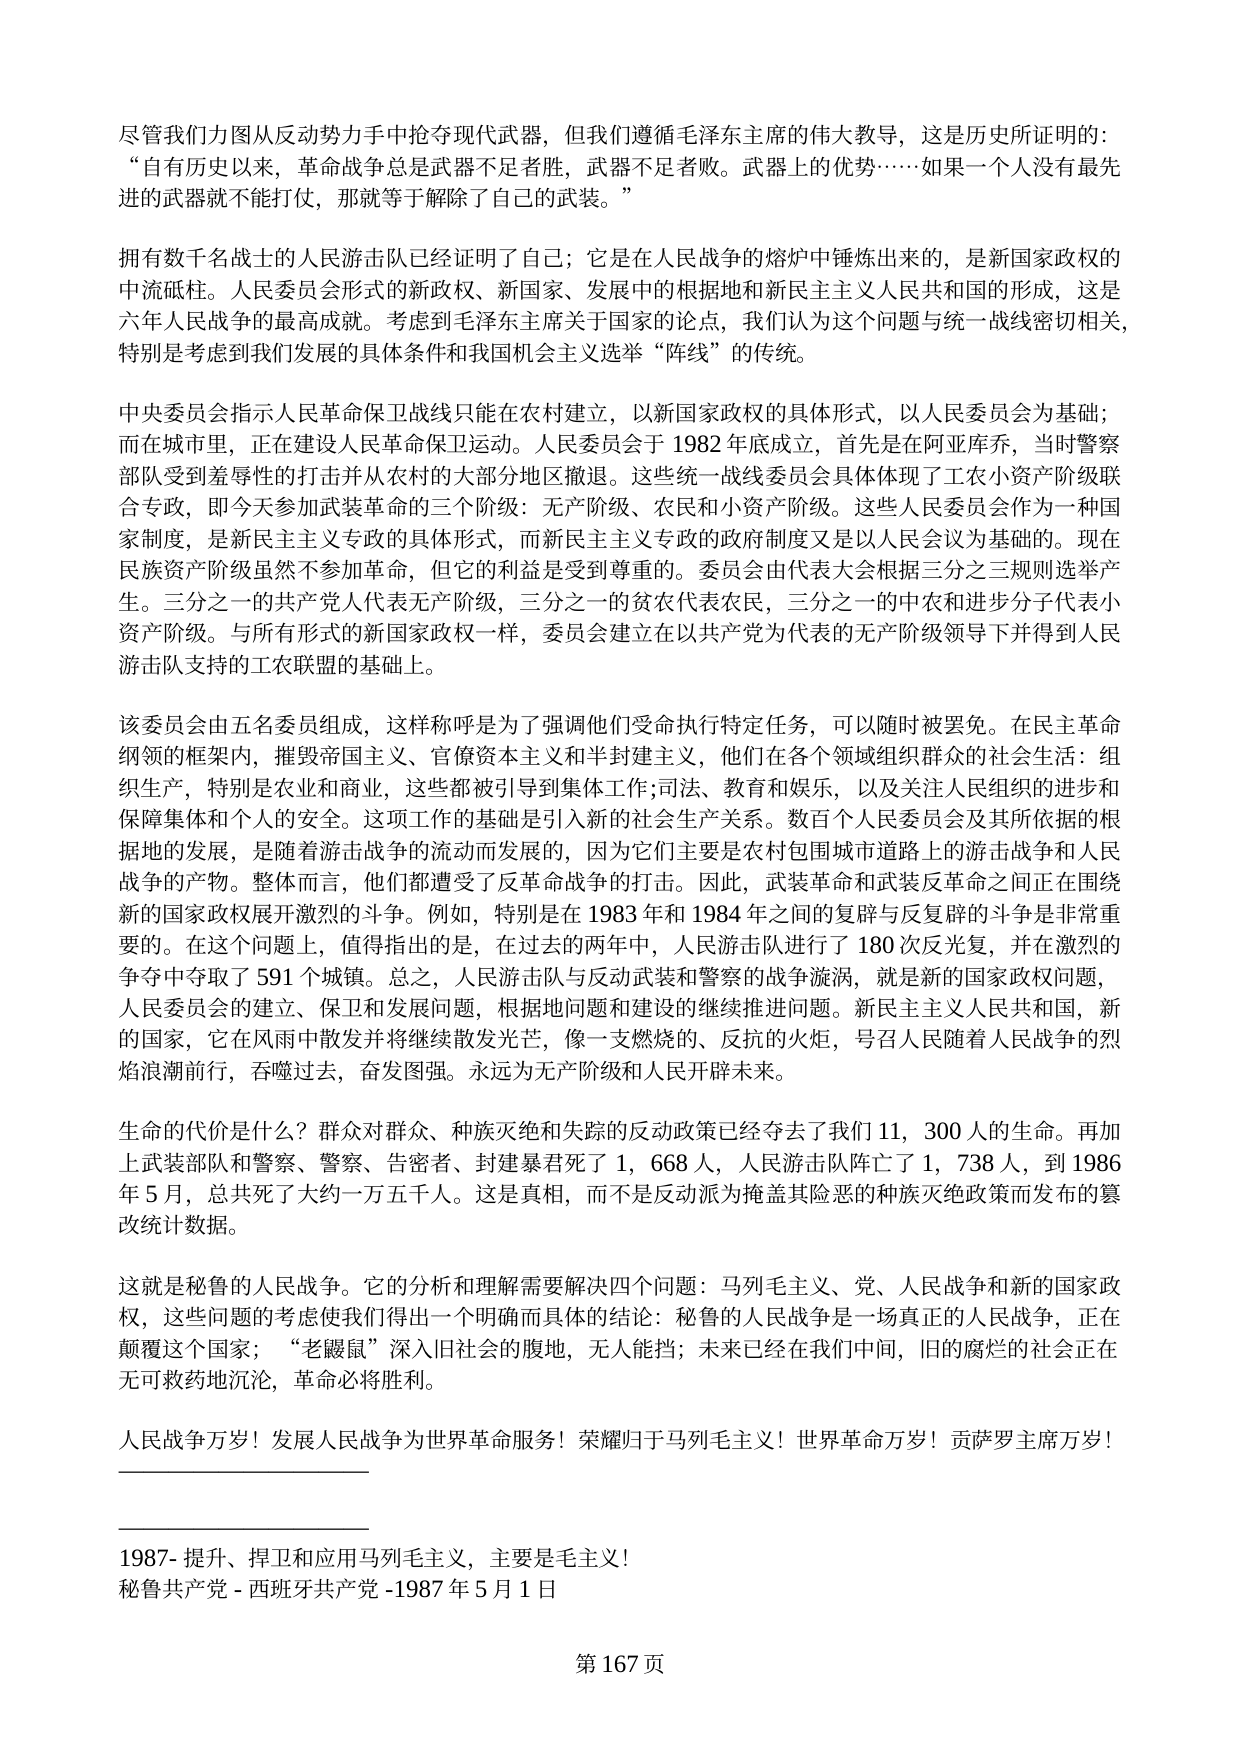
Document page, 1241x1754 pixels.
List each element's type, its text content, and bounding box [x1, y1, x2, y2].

text —————————— [118, 1512, 1122, 1541]
text 人民战争万岁！发展人民战争为世界革命服务！荣耀归于马列毛主义！世界革命万岁！贡萨罗主席万岁！ [118, 1423, 1122, 1455]
text 这就是秘鲁的人民战争。它的分析和理解需要解决四个问题：马列毛主义、党、人民战争和新的国家政权，这些问题的考虑使我们得出一个明确而具体的结论：秘鲁的人民战争是一场真正的人民战争，正在颠覆这个国家； “老鼹鼠”深入旧社会的腹地，无人能挡；未来已经在我们中间，旧的腐烂的社会正在无可救药地沉沦，革命必将胜利。 [118, 1269, 1122, 1395]
text 秘鲁共产党 - 西班牙共产党 -1987年5月1日 [118, 1573, 1122, 1604]
text —————————— [118, 1455, 1122, 1484]
text 中央委员会指示人民革命保卫战线只能在农村建立，以新国家政权的具体形式，以人民委员会为基础；而在城市里，正在建设人民革命保卫运动。人民委员会于1982年底成立，首先是在阿亚库乔，当时警察部队受到羞辱性的打击并从农村的大部分地区撤退。这些统一战线委员会具体体现了工农小资产阶级联合专政，即今天参加武装革命的三个阶级：无产阶级、农民和小资产阶级。这些人民委员会作为一种国家制度，是新民主主义专政的具体形式，而新民主主义专政的政府制度又是以人民会议为基础的。现在民族资产阶级虽然不参加革命，但它的利益是受到尊重的。委员会由代表大会根据三分之三规则选举产生。三分之一的共产党人代表无产阶级，三分之一的贫农代表农民，三分之一的中农和进步分子代表小资产阶级。与所有形式的新国家政权一样，委员会建立在以共产党为代表的无产阶级领导下并得到人民游击队支持的工农联盟的基础上。 [118, 396, 1122, 679]
text 拥有数千名战士的人民游击队已经证明了自己；它是在人民战争的熔炉中锤炼出来的，是新国家政权的中流砥柱。人民委员会形式的新政权、新国家、发展中的根据地和新民主主义人民共和国的形成，这是六年人民战争的最高成就。考虑到毛泽东主席关于国家的论点，我们认为这个问题与统一战线密切相关，特别是考虑到我们发展的具体条件和我国机会主义选举“阵线”的传统。 [118, 242, 1122, 367]
text 生命的代价是什么？群众对群众、种族灭绝和失踪的反动政策已经夺去了我们11，300人的生命。再加上武装部队和警察、警察、告密者、封建暴君死了1，668人，人民游击队阵亡了1，738人，到1986年5月，总共死了大约一万五千人。这是真相，而不是反动派为掩盖其险恶的种族灭绝政策而发布的篡改统计数据。 [118, 1114, 1122, 1240]
text 1987- 提升、捍卫和应用马列毛主义，主要是毛主义！ [118, 1541, 1122, 1573]
text 尽管我们力图从反动势力手中抢夺现代武器，但我们遵循毛泽东主席的伟大教导，这是历史所证明的：“自有历史以来，革命战争总是武器不足者胜，武器不足者败。武器上的优势……如果一个人没有最先进的武器就不能打仗，那就等于解除了自己的武装。” [118, 118, 1122, 213]
text 该委员会由五名委员组成，这样称呼是为了强调他们受命执行特定任务，可以随时被罢免。在民主革命纲领的框架内，摧毁帝国主义、官僚资本主义和半封建主义，他们在各个领域组织群众的社会生活：组织生产，特别是农业和商业，这些都被引导到集体工作;司法、教育和娱乐，以及关注人民组织的进步和保障集体和个人的安全。这项工作的基础是引入新的社会生产关系。数百个人民委员会及其所依据的根据地的发展，是随着游击战争的流动而发展的，因为它们主要是农村包围城市道路上的游击战争和人民战争的产物。整体而言，他们都遭受了反革命战争的打击。因此，武装革命和武装反革命之间正在围绕新的国家政权展开激烈的斗争。例如，特别是在1983年和1984年之间的复辟与反复辟的斗争是非常重要的。在这个问题上，值得指出的是，在过去的两年中，人民游击队进行了180次反光复，并在激烈的争夺中夺取了591个城镇。总之，人民游击队与反动武装和警察的战争漩涡，就是新的国家政权问题，人民委员会的建立、保卫和发展问题，根据地问题和建设的继续推进问题。新民主主义人民共和国，新的国家，它在风雨中散发并将继续散发光芒，像一支燃烧的、反抗的火炬，号召人民随着人民战争的烈焰浪潮前行，吞噬过去，奋发图强。永远为无产阶级和人民开辟未来。 [118, 708, 1122, 1086]
